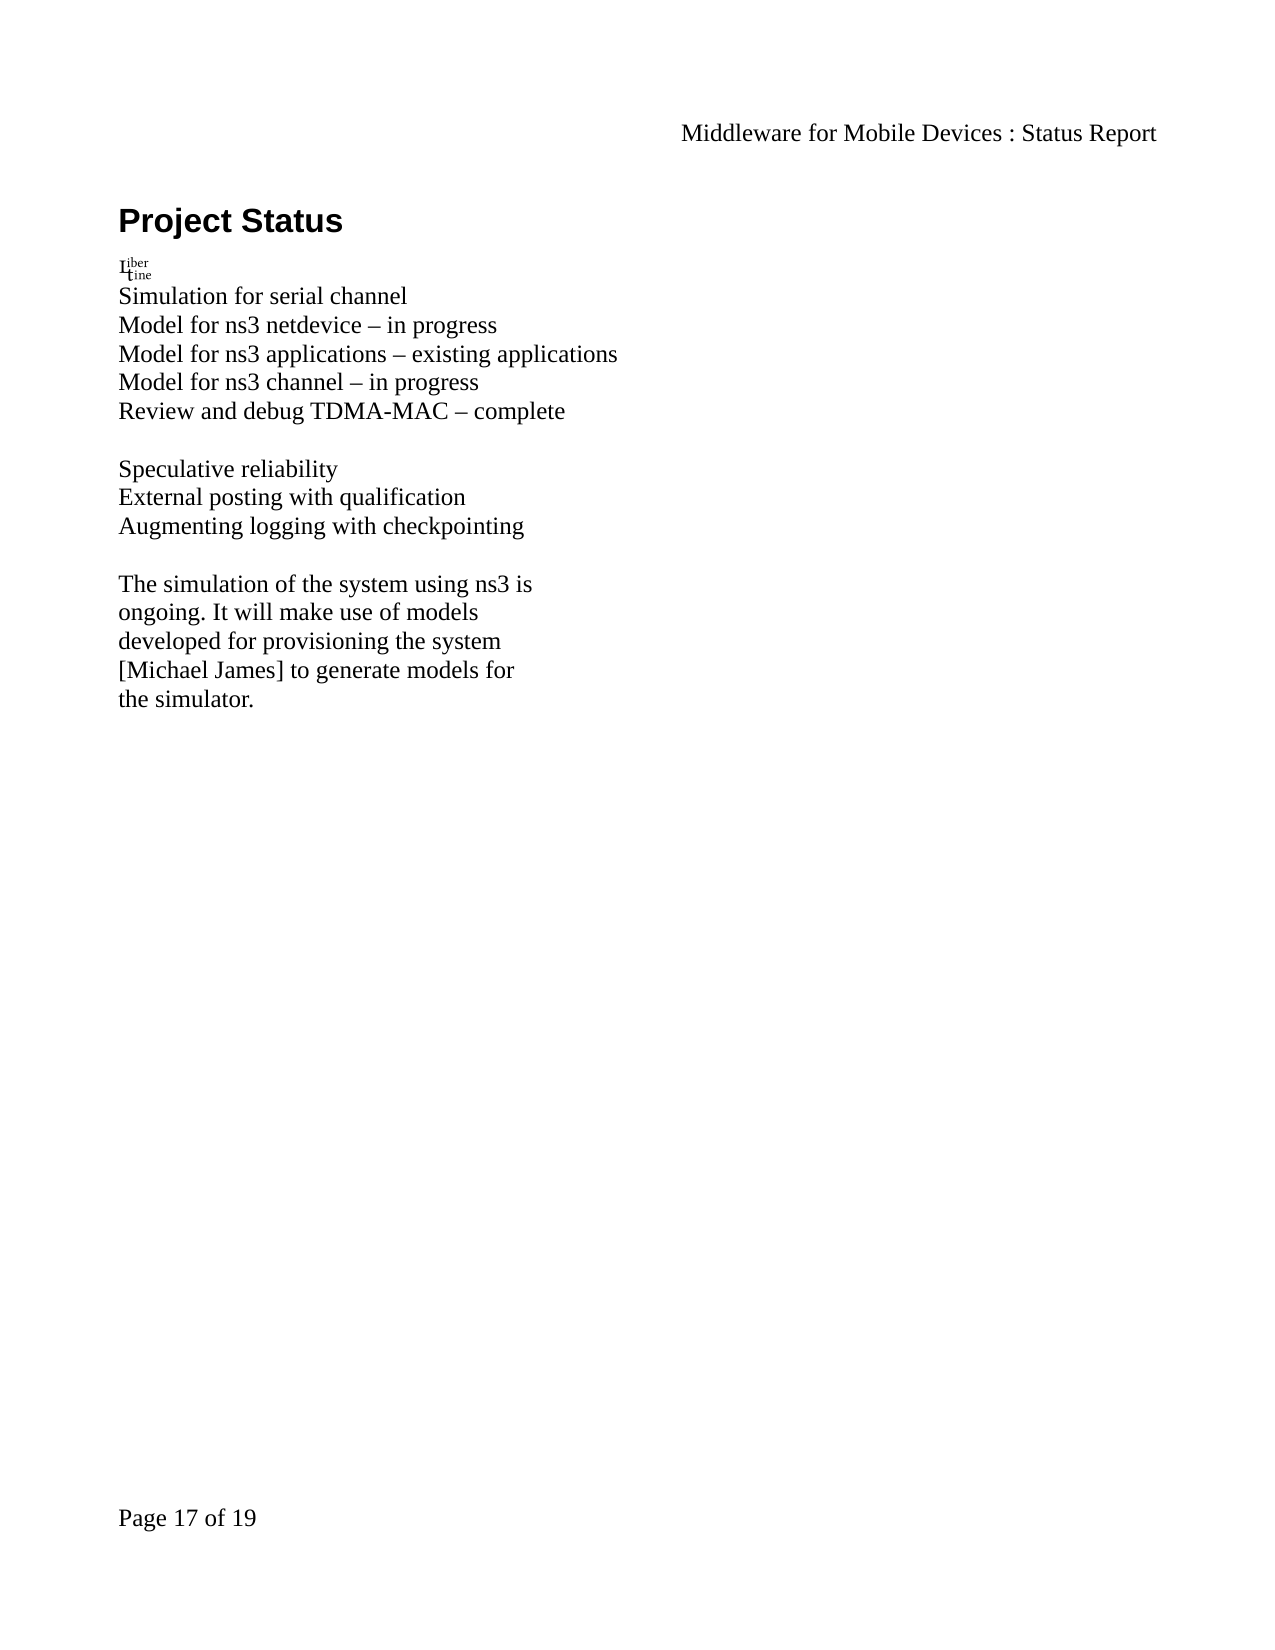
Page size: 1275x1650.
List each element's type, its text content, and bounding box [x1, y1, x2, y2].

text External posting with qualification [118, 482, 1157, 511]
text ongoing. It will make use of models [118, 597, 1157, 626]
text the simulator. [118, 684, 1157, 712]
text Simulation for serial channel [118, 281, 1157, 310]
text Model for ns3 channel – in progress [118, 367, 1157, 396]
text Speculative reliability [118, 454, 1157, 482]
text  [118, 252, 1157, 281]
text Model for ns3 applications – existing applications [118, 339, 1157, 367]
text developed for provisioning the system [118, 626, 1157, 655]
text [Michael James] to generate models for [118, 655, 1157, 684]
text Augmenting logging with checkpointing [118, 511, 1157, 540]
text Review and debug TDMA-MAC – complete [118, 396, 1157, 425]
subtitle Project Status [118, 201, 1157, 240]
text Model for ns3 netdevice – in progress [118, 310, 1157, 339]
text The simulation of the system using ns3 is [118, 569, 1157, 597]
